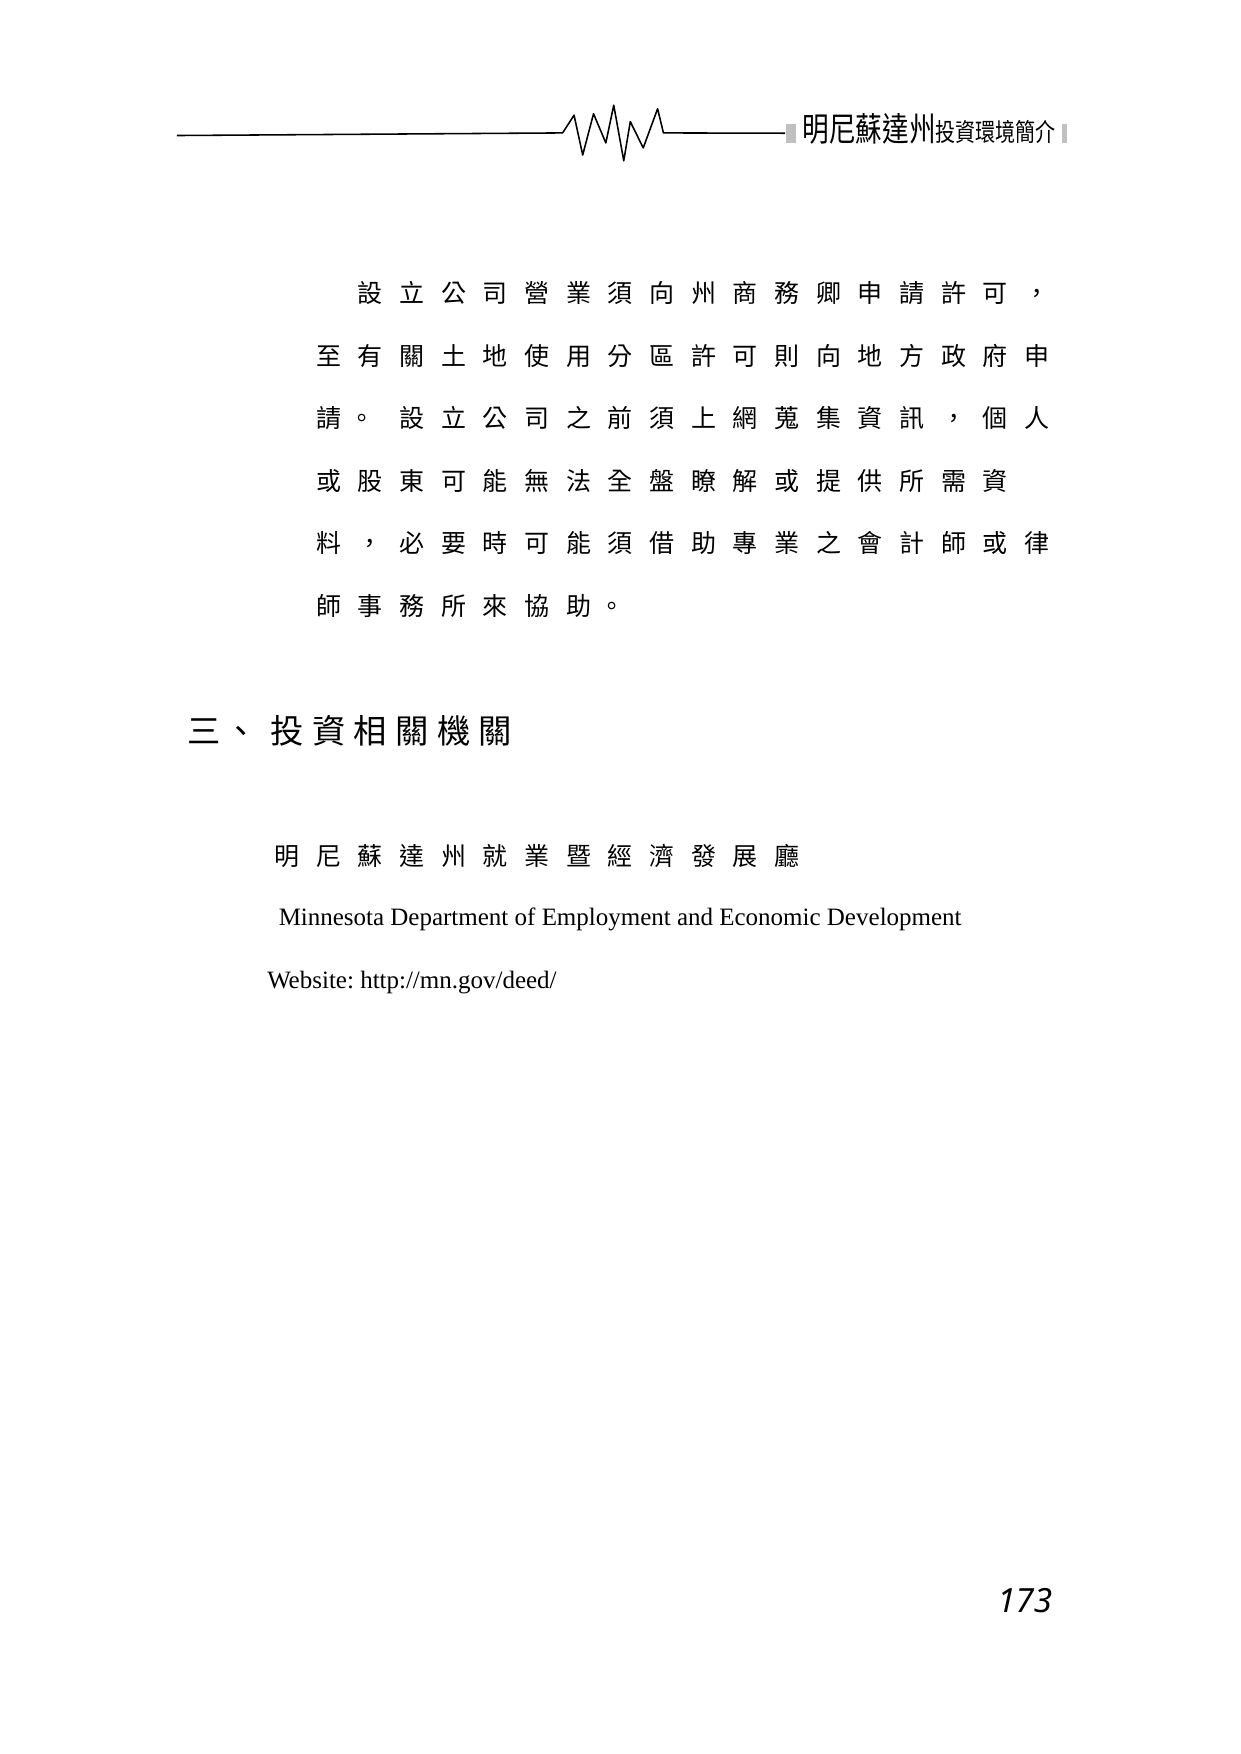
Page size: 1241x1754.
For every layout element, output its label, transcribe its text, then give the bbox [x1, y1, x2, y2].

text Minnesota Department of Employment and Economic Development [183, 875, 1058, 938]
text Website: http://mn.gov/deed/ [183, 938, 1058, 1000]
text 明尼蘇達州就業暨經濟發展廳 [183, 813, 1058, 875]
text 設立公司營業須向州商務卿申請許可，至有關土地使用分區許可則向地方政府申請。設立公司之前須上網蒐集資訊，個人或股東可能無法全盤瞭解或提供所需資料，必要時可能須借助專業之會計師或律師事務所來協助。 [281, 250, 1058, 625]
text 三、投資相關機關 [183, 688, 1058, 750]
